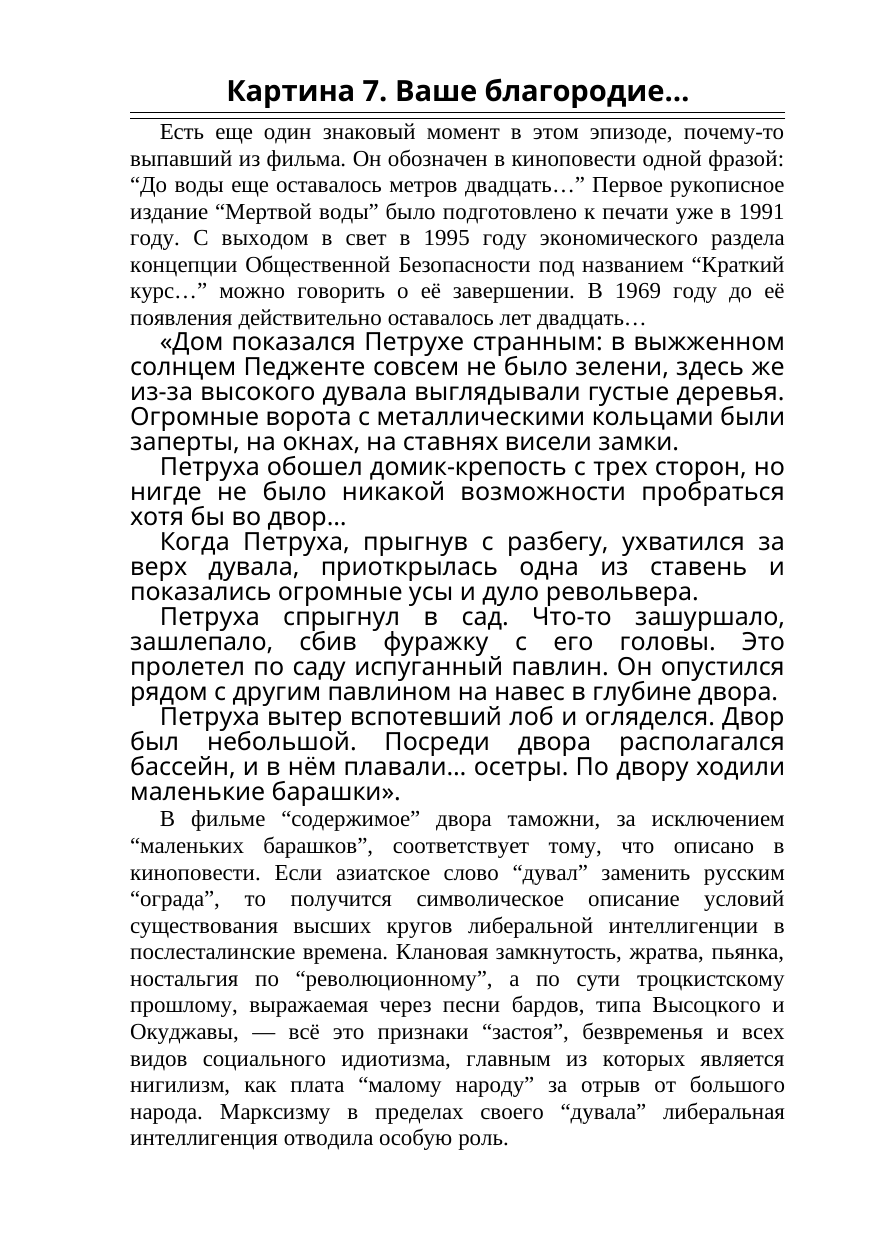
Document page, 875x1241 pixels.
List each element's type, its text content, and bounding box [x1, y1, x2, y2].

text Петруха спрыгнул в сад. Что-то зашуршало, зашлепало, сбив фуражку с его головы. Это пролетел по саду испуганный павлин. Он опустился рядом с другим павлином на навес в глубине двора. [130, 605, 785, 705]
text «Дом показался Петрухе странным: в выжженном солнцем Педженте совсем не было зелени, здесь же из-за высокого дувала выглядывали густые деревья. Огромные ворота с металлическими кольцами были заперты, на окнах, на ставнях висели замки. [130, 330, 785, 455]
text Петруха обошел домик-крепость с трех сторон, но нигде не было никакой возможности пробраться хотя бы во двор… [130, 455, 785, 530]
text В фильме “содержимое” двора таможни, за исключением “маленьких барашков”, соответствует тому, что описано в киноповести. Если азиатское слово “дувал” заменить русским “ограда”, то получится символическое описание условий существования высших кругов либеральной интеллигенции в послесталинские времена. Клановая замкнутость, жратва, пьянка, ностальгия по “революционному”, а по сути троцкистскому прошлому, выражаемая через песни бардов, типа Высоцкого и Окуджавы, — всё это признаки “застоя”, безвременья и всех видов социального идиотизма, главным из которых является нигилизм, как плата “малому народу” за отрыв от большого народа. Марксизму в пределах своего “дувала” либеральная интеллигенция отводила особую роль. [130, 805, 785, 1151]
text Есть еще один знаковый момент в этом эпизоде, почему-то выпавший из фильма. Он обозначен в киноповести одной фразой: “До воды еще оставалось метров двадцать…” Первое рукописное издание “Мертвой воды” было подготовлено к печати уже в 1991 году. С выходом в свет в 1995 году экономического раздела концепции Общественной Безопасности под названием “Краткий курс…” можно говорить о её завершении. В 1969 году до её появления действительно оставалось лет двадцать… [130, 119, 785, 330]
text Когда Петруха, прыгнув с разбегу, ухватился за верх дувала, приоткрылась одна из ставень и показались огромные усы и дуло револьвера. [130, 530, 785, 605]
text Петруха вытер вспотевший лоб и огляделся. Двор был небольшой. Посреди двора располагался бассейн, и в нём плавали… осетры. По двору ходили маленькие барашки». [130, 705, 785, 805]
